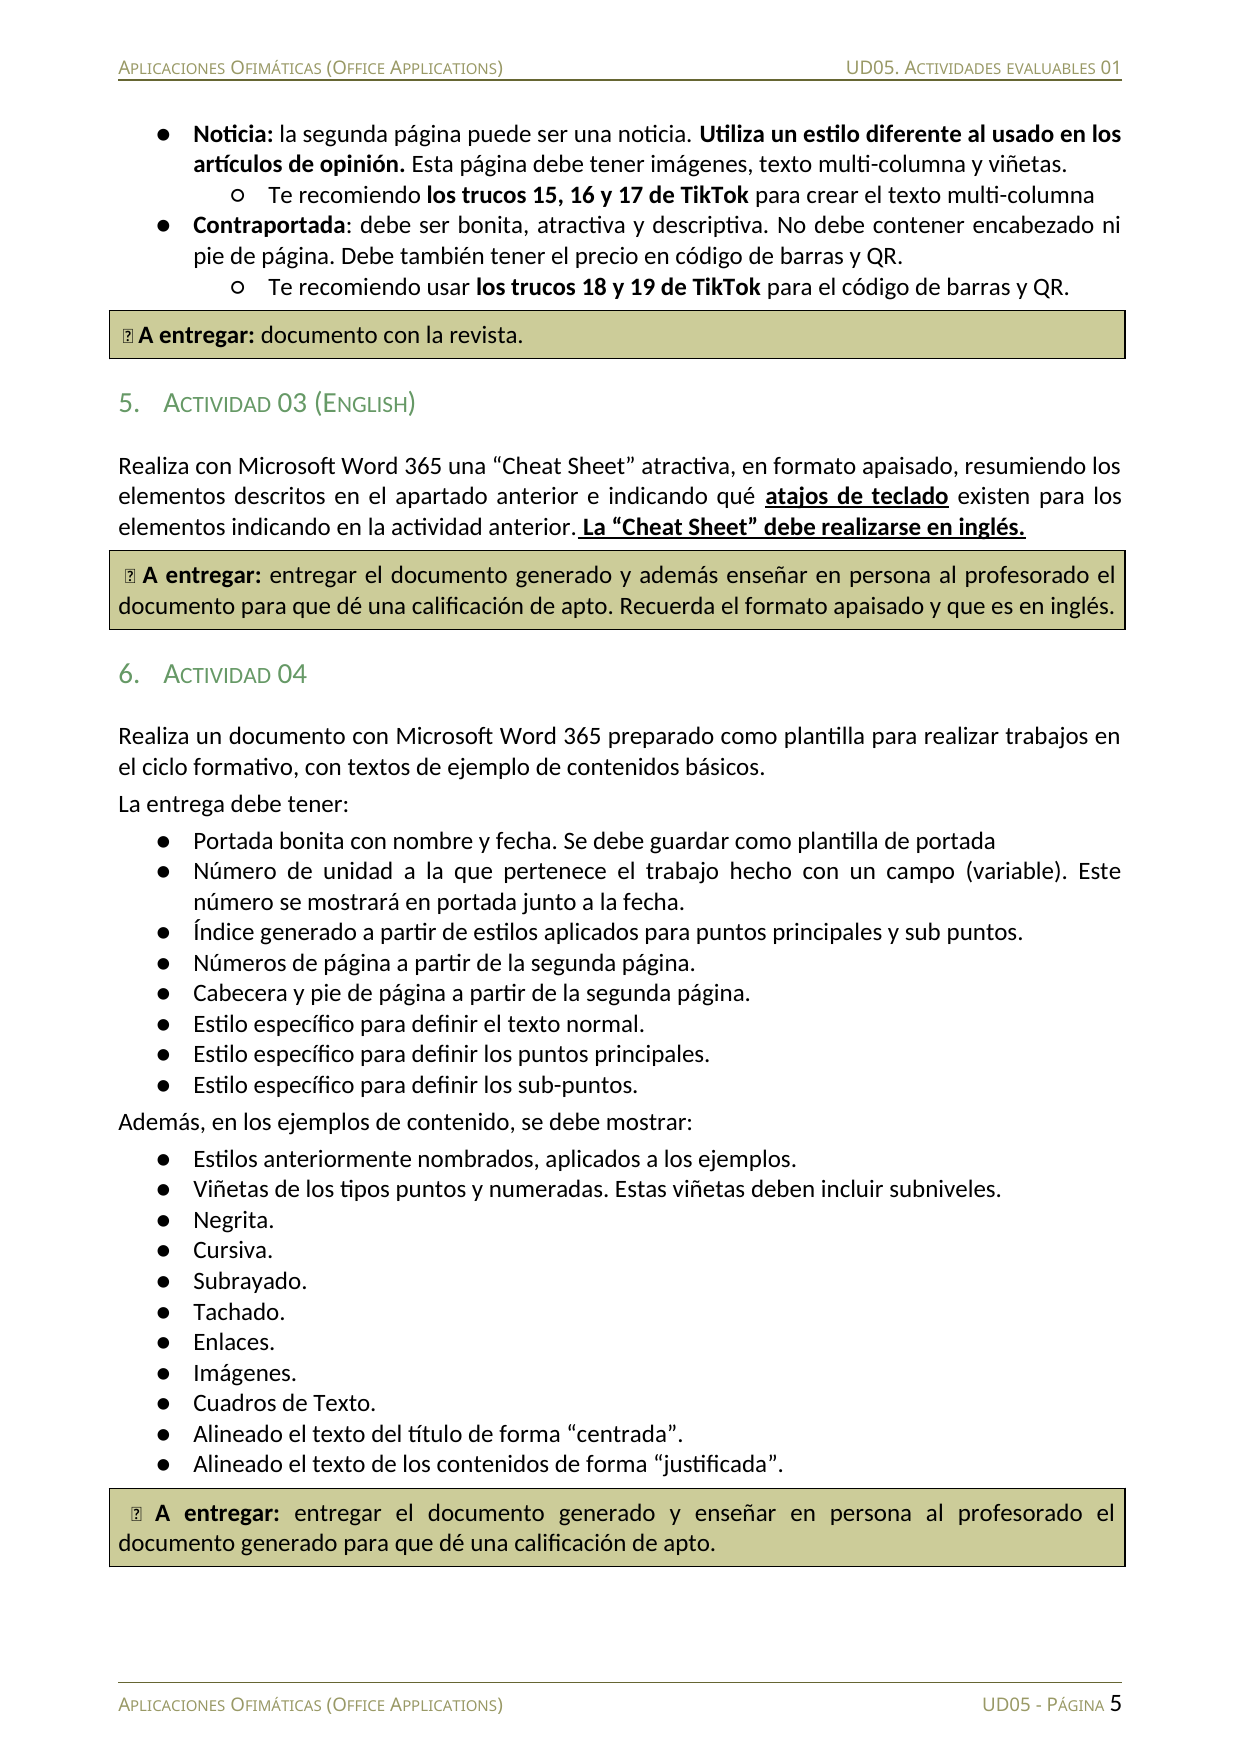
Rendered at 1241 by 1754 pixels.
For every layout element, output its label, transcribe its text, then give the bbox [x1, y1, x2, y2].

list Cabecera y pie de página a partir de la segunda página. [156, 978, 1122, 1008]
list Portada bonita con nombre y fecha. Se debe guardar como plantilla de portada [156, 825, 1122, 856]
text 📕 A entregar: entregar el documento generado y además enseñar en persona al profesorado el documento para que dé una calificación de apto. Recuerda el formato apaisado y que es en inglés. [110, 551, 1124, 629]
list Estilo específico para definir los sub-puntos. [156, 1069, 1122, 1100]
list Te recomiendo los trucos 15, 16 y 17 de TikTok para crear el texto multi-columna [231, 179, 1122, 209]
list Estilo específico para definir los puntos principales. [156, 1039, 1122, 1069]
text 📕 A entregar: entregar el documento generado y enseñar en persona al profesorado el documento generado para que dé una calificación de apto. [110, 1489, 1124, 1566]
text La entrega debe tener: [118, 788, 1122, 818]
list Número de unidad a la que pertenece el trabajo hecho con un campo (variable). Este número se mostrará en portada junto a la fecha. [156, 856, 1122, 917]
list Tachado. [156, 1296, 1122, 1326]
list Te recomiendo usar los trucos 18 y 19 de TikTok para el código de barras y QR. [231, 271, 1122, 301]
list Alineado el texto del título de forma “centrada”. [156, 1418, 1122, 1448]
list Noticia: la segunda página puede ser una noticia. Utiliza un estilo diferente al usado en los artículos de opinión. Esta página debe tener imágenes, texto multi-columna y viñetas. [156, 118, 1122, 179]
text Realiza un documento con Microsoft Word 365 preparado como plantilla para realizar trabajos en el ciclo formativo, con textos de ejemplo de contenidos básicos. [118, 721, 1122, 782]
text 📕 A entregar: documento con la revista. [110, 311, 1124, 358]
list Estilo específico para definir el texto normal. [156, 1008, 1122, 1039]
subtitle Actividad 03 (English) [118, 384, 1122, 420]
list Contraportada: debe ser bonita, atractiva y descriptiva. No debe contener encabezado ni pie de página. Debe también tener el precio en código de barras y QR. [156, 209, 1122, 271]
list Enlaces. [156, 1326, 1122, 1357]
list Números de página a partir de la segunda página. [156, 947, 1122, 978]
list Cuadros de Texto. [156, 1387, 1122, 1418]
list Subrayado. [156, 1265, 1122, 1296]
subtitle Actividad 04 [118, 655, 1122, 690]
list Cursiva. [156, 1235, 1122, 1265]
text Realiza con Microsoft Word 365 una “Cheat Sheet” atractiva, en formato apaisado, resumiendo los elementos descritos en el apartado anterior e indicando qué atajos de teclado existen para los elementos indicando en la actividad anterior. La “Cheat Sheet” debe realizarse en inglés. [118, 450, 1122, 541]
list Alineado el texto de los contenidos de forma “justificada”. [156, 1448, 1122, 1479]
list Índice generado a partir de estilos aplicados para puntos principales y sub puntos. [156, 917, 1122, 947]
list Viñetas de los tipos puntos y numeradas. Estas viñetas deben incluir subniveles. [156, 1174, 1122, 1204]
text Además, en los ejemplos de contenido, se debe mostrar: [118, 1106, 1122, 1137]
list Imágenes. [156, 1357, 1122, 1387]
list Estilos anteriormente nombrados, aplicados a los ejemplos. [156, 1143, 1122, 1174]
list Negrita. [156, 1204, 1122, 1235]
